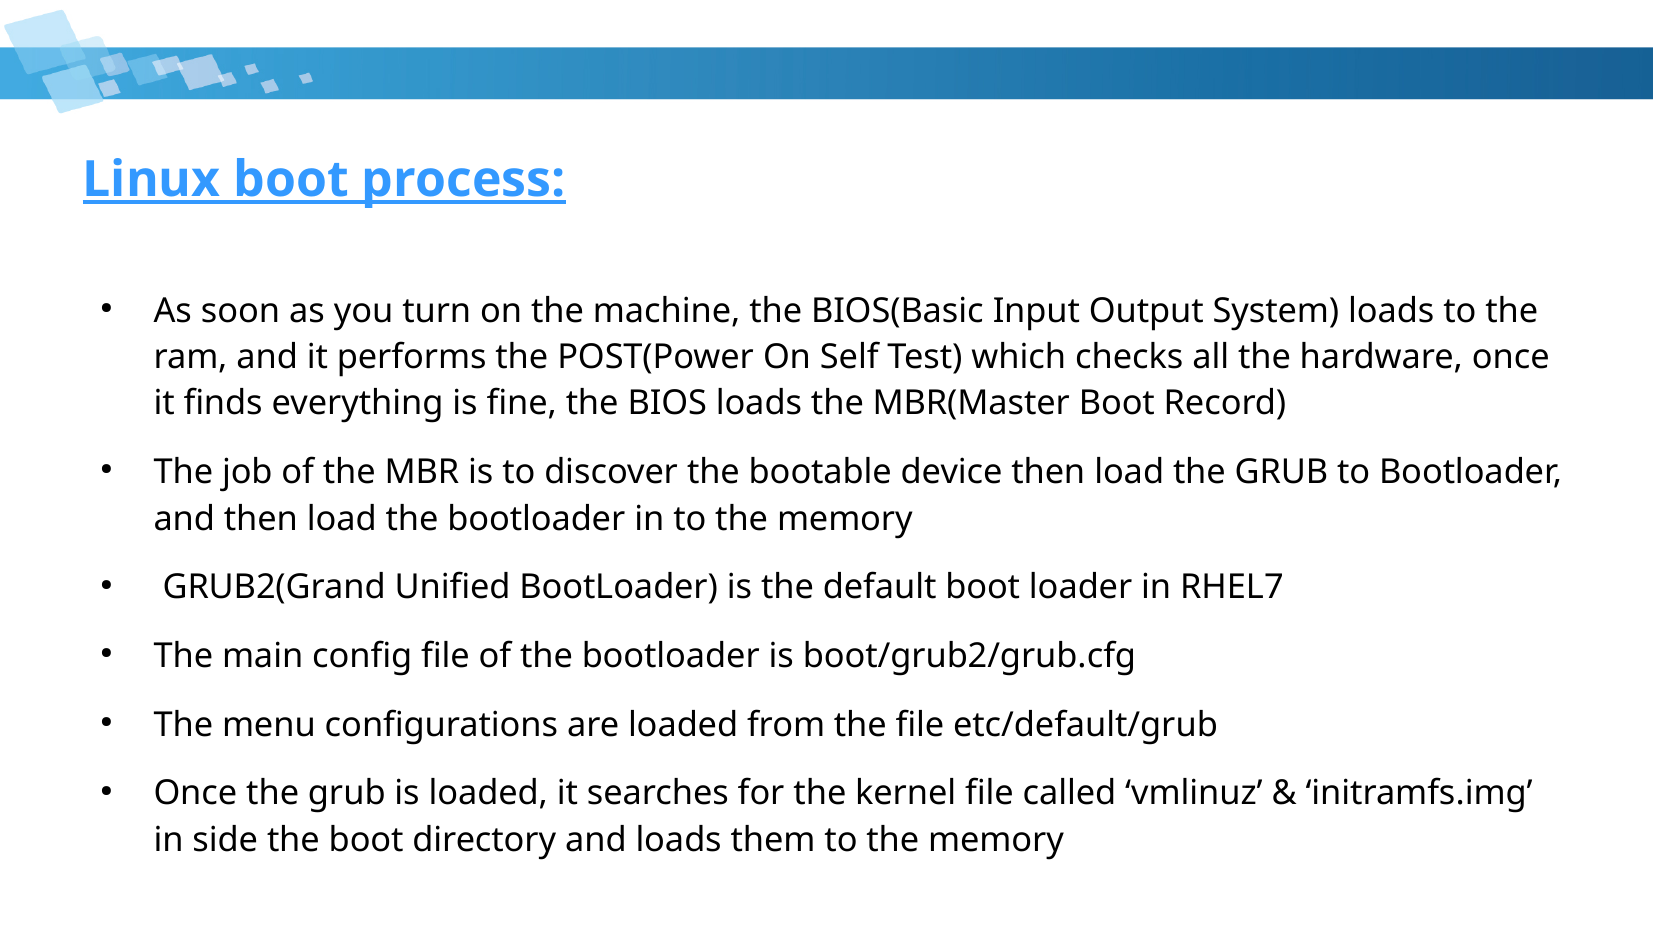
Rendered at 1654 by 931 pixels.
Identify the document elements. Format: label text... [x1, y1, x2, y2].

title Linux boot process: [82, 99, 1571, 255]
picture [0, 0, 1653, 929]
list As soon as you turn on the machine, the BIOS(Basic Input Output System) loads to the ram, and it performs the POST(Power On Self Test) which checks all the hardware, once it finds everything is fine, the BIOS loads the MBR(Master Boot Record) The job of the MBR is to discover the bootable device then load the GRUB to Bootloader, and then load the bootloader in to the memory GRUB2(Grand Unified BootLoader) is the default boot loader in RHEL7 The main config file of the bootloader is boot/grub2/grub.cfg The menu configurations are loaded from the file etc/default/grub Once the grub is loaded, it searches for the kernel file called ‘vmlinuz’ & ‘initramfs.img’ in side the boot directory and loads them to the memory [82, 285, 1571, 834]
